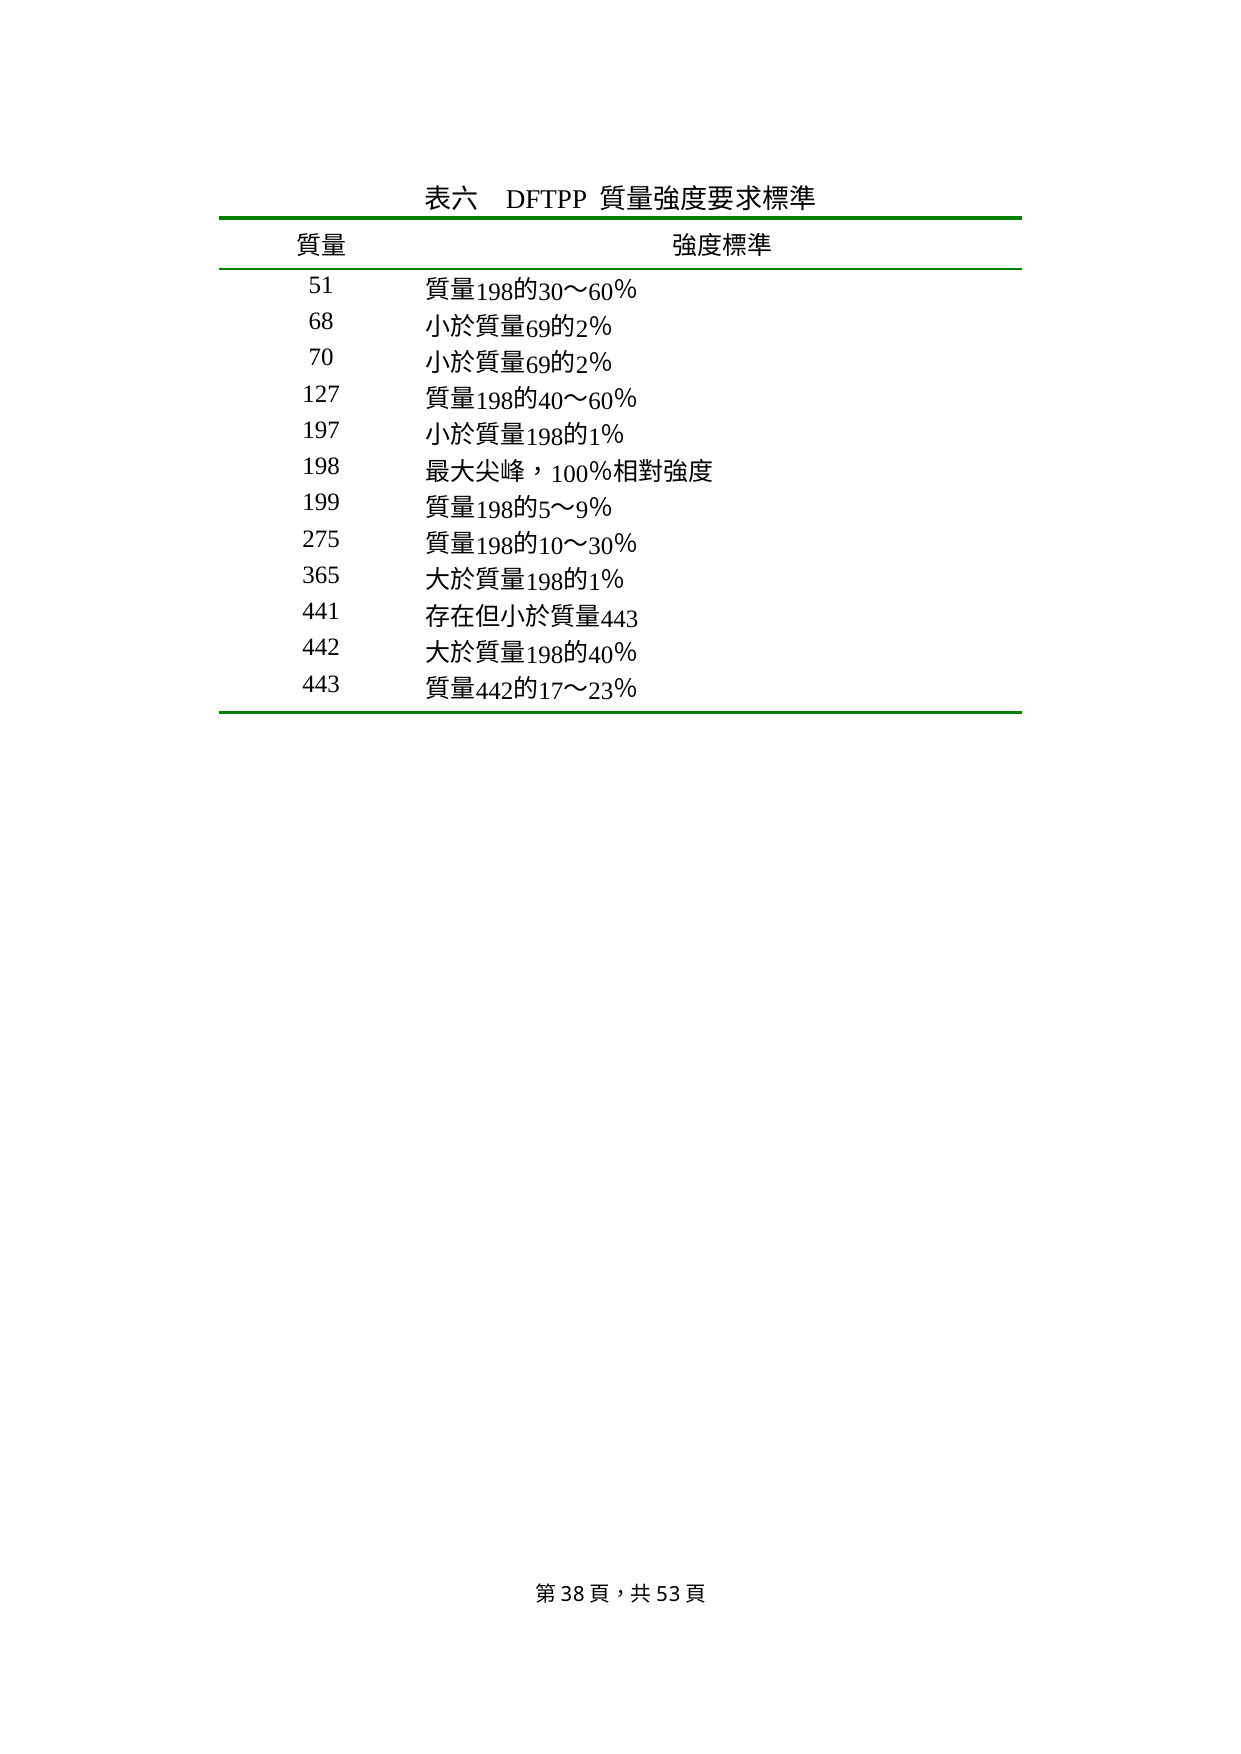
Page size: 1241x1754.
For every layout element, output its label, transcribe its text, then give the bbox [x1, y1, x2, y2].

table_cell 質量198的5～9％ [423, 488, 1022, 524]
table_cell 大於質量198的40％ [423, 633, 1022, 669]
table_cell 存在但小於質量443 [423, 596, 1022, 632]
table_cell 68 [219, 306, 423, 342]
table_cell 51 [219, 270, 423, 306]
table_cell 小於質量69的2％ [423, 343, 1022, 379]
text 表六 DFTPP 質量強度要求標準 [148, 177, 1092, 216]
table_cell 70 [219, 343, 423, 379]
table_cell 最大尖峰，100％相對強度 [423, 451, 1022, 487]
table_cell 199 [219, 488, 423, 524]
table_cell 127 [219, 379, 423, 415]
table_cell 小於質量69的2％ [423, 306, 1022, 342]
table_cell 198 [219, 451, 423, 487]
table_cell 小於質量198的1％ [423, 415, 1022, 451]
table_cell 197 [219, 415, 423, 451]
table_cell 443 [219, 669, 423, 711]
table_cell 質量442的17～23％ [423, 669, 1022, 711]
table_cell 442 [219, 633, 423, 669]
table_cell 275 [219, 524, 423, 560]
table_cell 質量198的10～30％ [423, 524, 1022, 560]
table_cell 大於質量198的1％ [423, 560, 1022, 596]
table_header 強度標準 [423, 220, 1022, 268]
table_cell 質量198的40～60％ [423, 379, 1022, 415]
table_cell 365 [219, 560, 423, 596]
table_cell 質量198的30～60％ [423, 270, 1022, 306]
table_header 質量 [219, 220, 423, 268]
table_cell 441 [219, 596, 423, 632]
